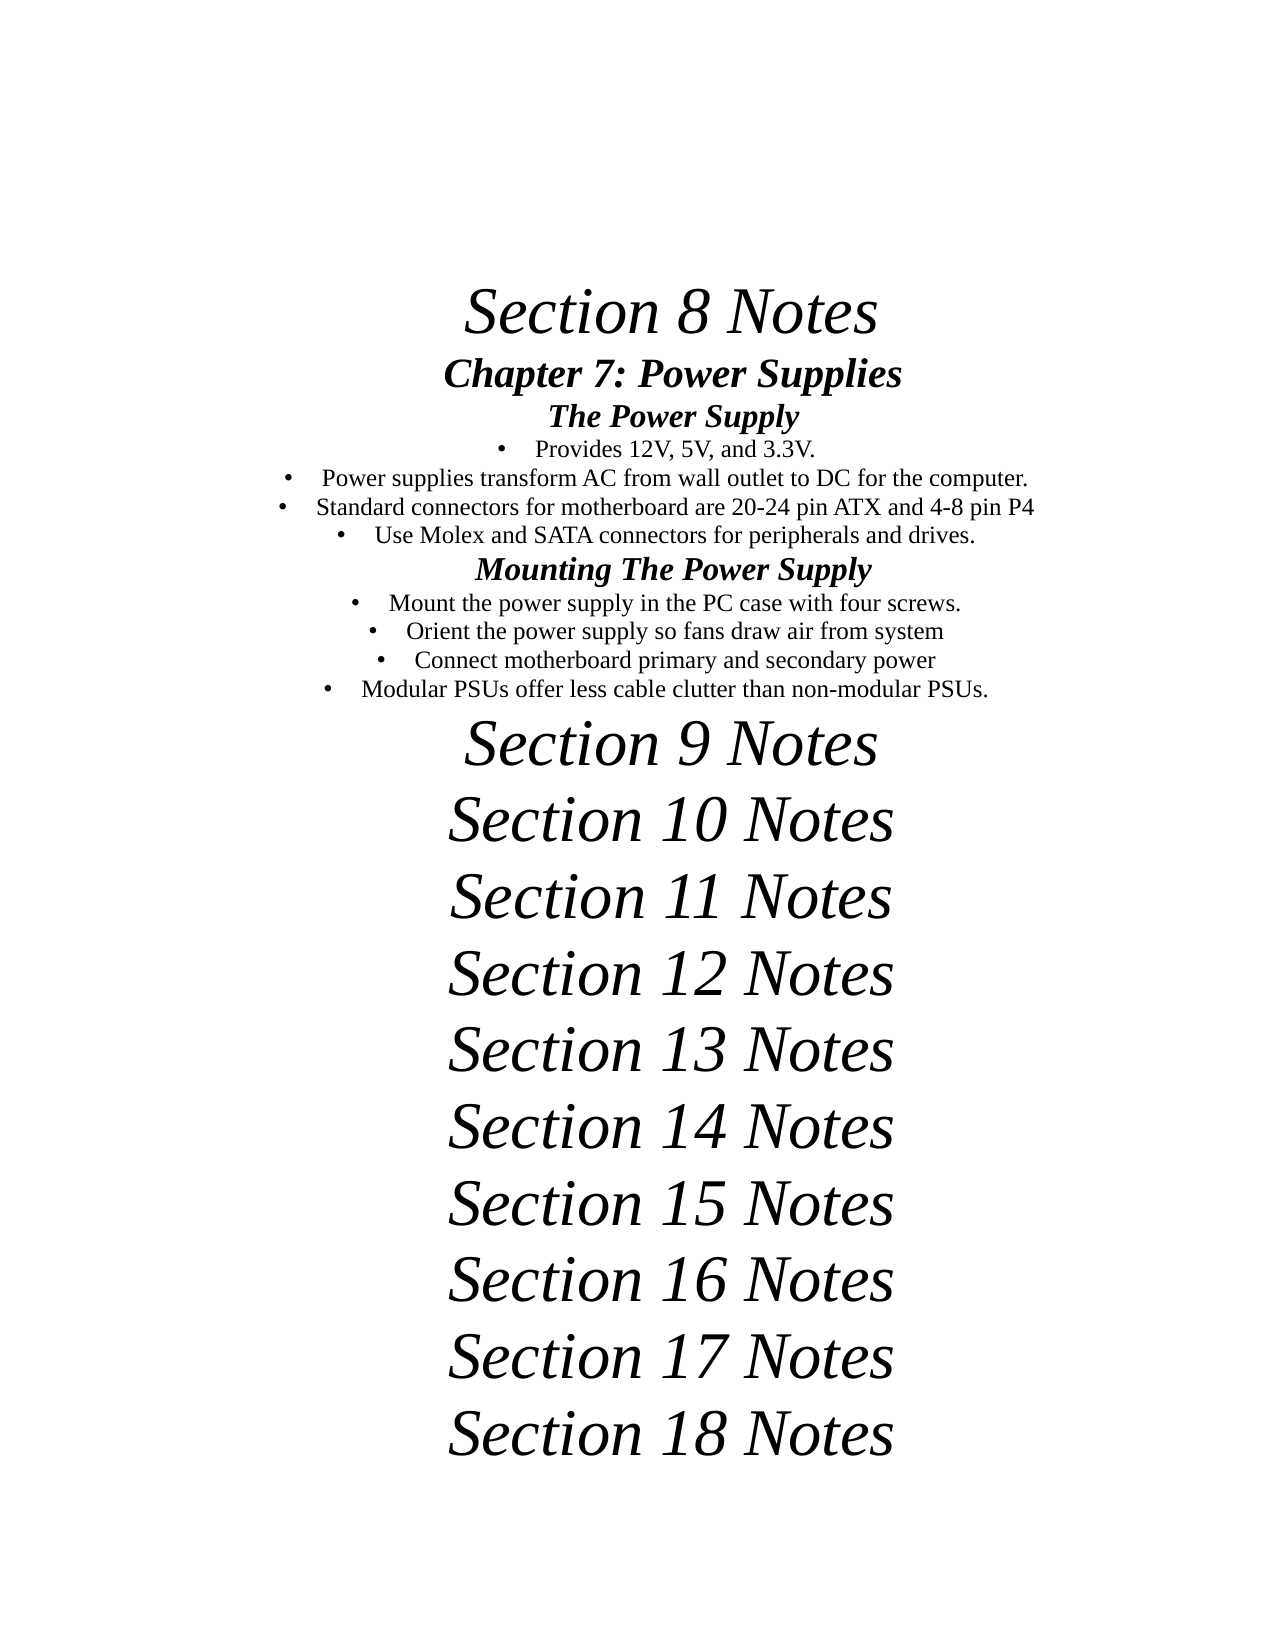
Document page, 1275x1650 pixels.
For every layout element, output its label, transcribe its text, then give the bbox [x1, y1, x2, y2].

list Section 11 Notes [156, 856, 1157, 933]
list Section 18 Notes [156, 1393, 1157, 1469]
list Connect motherboard primary and secondary power [156, 645, 1157, 674]
list Section 14 Notes [156, 1086, 1157, 1163]
list Standard connectors for motherboard are 20-24 pin ATX and 4-8 pin P4 [156, 492, 1157, 521]
list Provides 12V, 5V, and 3.3V. [156, 434, 1157, 463]
list Section 17 Notes [156, 1316, 1157, 1393]
list Section 15 Notes [156, 1163, 1157, 1239]
list Mounting The Power Supply [156, 549, 1157, 588]
list Use Molex and SATA connectors for peripherals and drives. [156, 521, 1157, 549]
list Section 9 Notes [156, 703, 1157, 779]
list Section 12 Notes [156, 933, 1157, 1009]
list Modular PSUs offer less cable clutter than non-modular PSUs. [156, 674, 1157, 703]
list Chapter 7: Power Supplies [156, 348, 1157, 396]
list Power supplies transform AC from wall outlet to DC for the computer. [156, 463, 1157, 492]
list Orient the power supply so fans draw air from system [156, 616, 1157, 645]
list Mount the power supply in the PC case with four screws. [156, 588, 1157, 616]
list Section 8 Notes [156, 271, 1157, 348]
list Section 10 Notes [156, 779, 1157, 856]
list Section 13 Notes [156, 1009, 1157, 1086]
list Section 16 Notes [156, 1239, 1157, 1316]
list The Power Supply [156, 396, 1157, 434]
